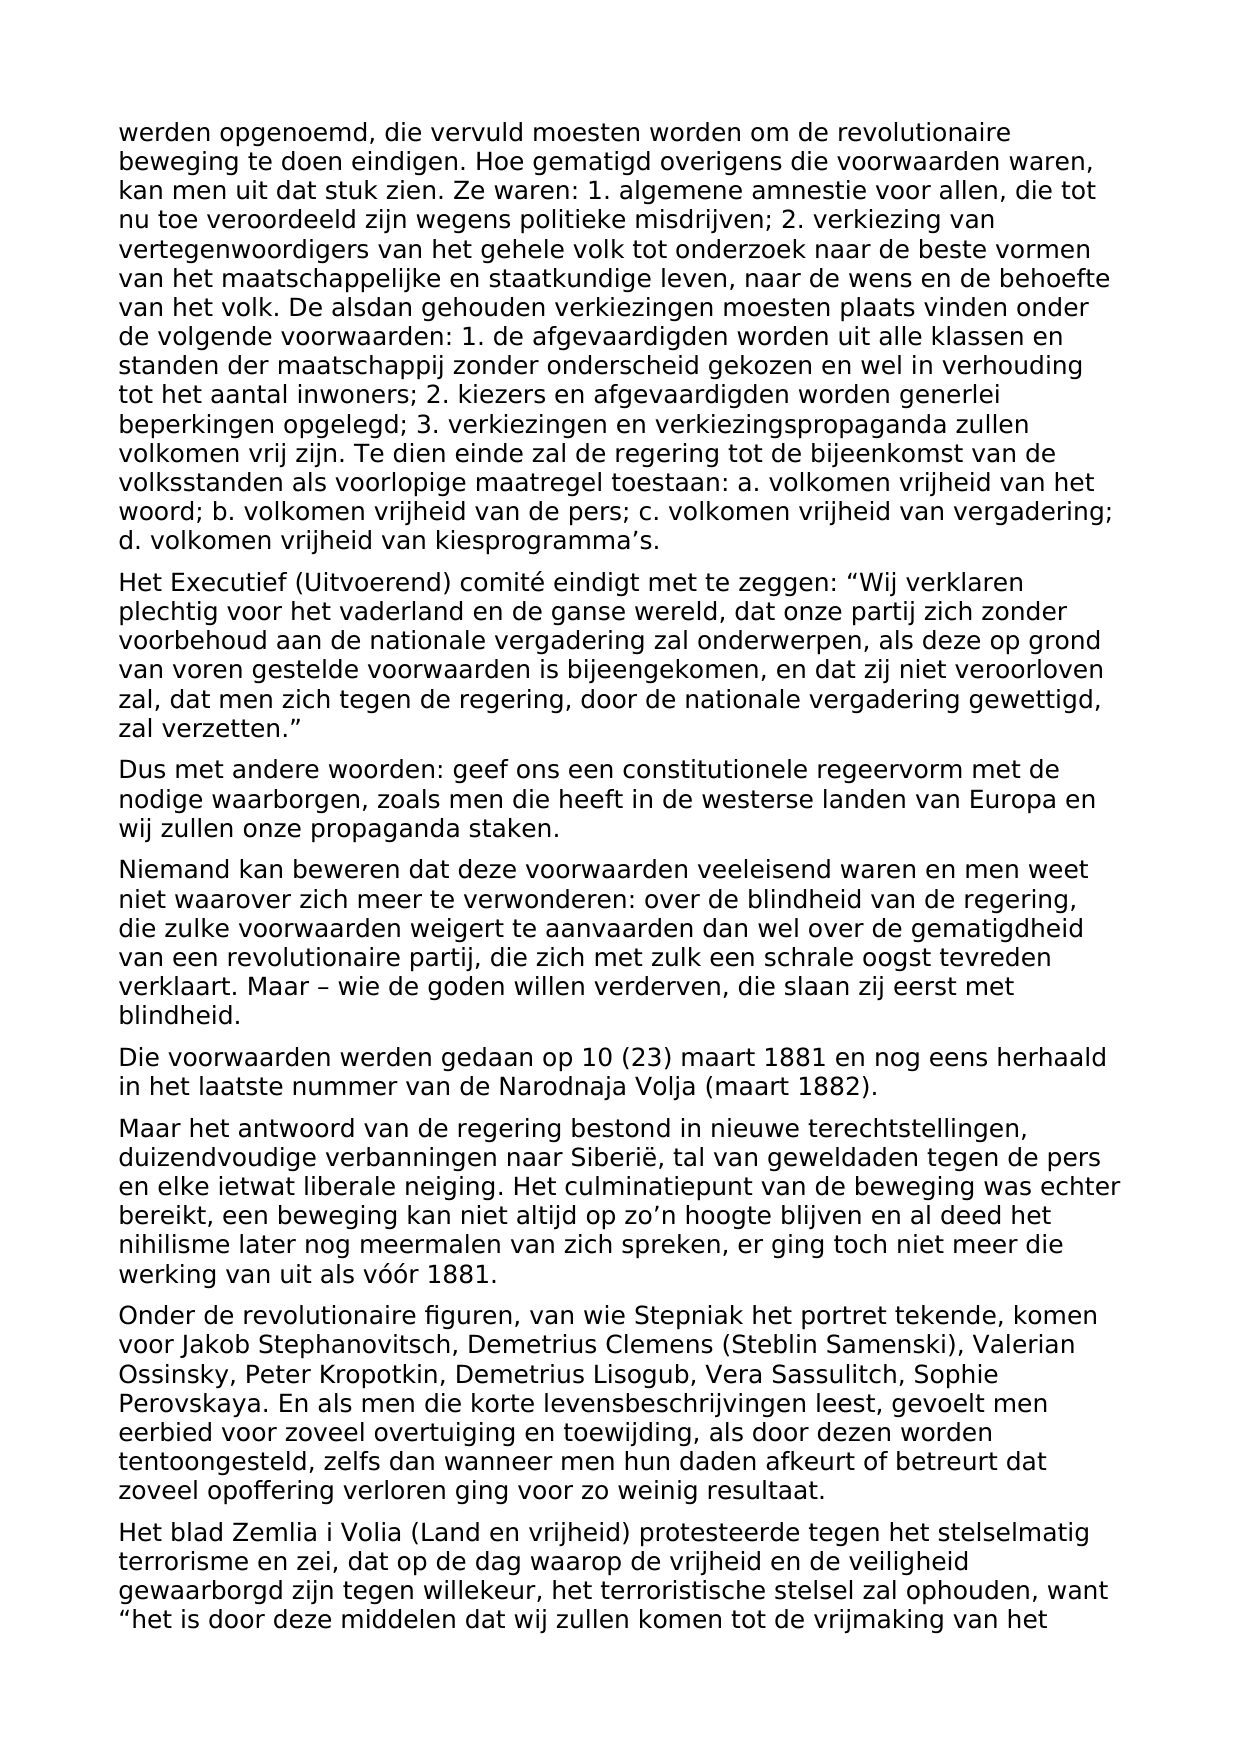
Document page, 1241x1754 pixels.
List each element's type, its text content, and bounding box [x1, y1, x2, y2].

text Dus met andere woorden: geef ons een constitutionele regeervorm met de nodige waarborgen, zoals men die heeft in de westerse landen van Europa en wij zullen onze propaganda staken. [118, 756, 1122, 843]
text Het blad Zemlia i Volia (Land en vrijheid) protesteerde tegen het stelselmatig terrorisme en zei, dat op de dag waarop de vrijheid en de veiligheid gewaarborgd zijn tegen willekeur, het terroristische stelsel zal ophouden, want “het is door deze middelen dat wij zullen komen tot de vrijmaking van het [118, 1518, 1122, 1635]
text werden opgenoemd, die vervuld moesten worden om de revolutionaire beweging te doen eindigen. Hoe gematigd overigens die voorwaarden waren, kan men uit dat stuk zien. Ze waren: 1. algemene amnestie voor allen, die tot nu toe veroordeeld zijn wegens politieke misdrijven; 2. verkiezing van vertegenwoordigers van het gehele volk tot onderzoek naar de beste vormen van het maatschappelijke en staatkundige leven, naar de wens en de behoefte van het volk. De alsdan gehouden verkiezingen moesten plaats vinden onder de volgende voorwaarden: 1. de afgevaardigden worden uit alle klassen en standen der maatschappij zonder onderscheid gekozen en wel in verhouding tot het aantal inwoners; 2. kiezers en afgevaardigden worden generlei beperkingen opgelegd; 3. verkiezingen en verkiezingspropaganda zullen volkomen vrij zijn. Te dien einde zal de regering tot de bijeenkomst van de volksstanden als voorlopige maatregel toestaan: a. volkomen vrijheid van het woord; b. volkomen vrijheid van de pers; c. volkomen vrijheid van vergadering; d. volkomen vrijheid van kiesprogramma’s. [118, 118, 1122, 556]
text Maar het antwoord van de regering bestond in nieuwe terechtstellingen, duizendvoudige verbanningen naar Siberië, tal van geweldaden tegen de pers en elke ietwat liberale neiging. Het culminatiepunt van de beweging was echter bereikt, een beweging kan niet altijd op zo’n hoogte blijven en al deed het nihilisme later nog meermalen van zich spreken, er ging toch niet meer die werking van uit als vóór 1881. [118, 1114, 1122, 1289]
text Het Executief (Uitvoerend) comité eindigt met te zeggen: “Wij verklaren plechtig voor het vaderland en de ganse wereld, dat onze partij zich zonder voorbehoud aan de nationale vergadering zal onderwerpen, als deze op grond van voren gestelde voorwaarden is bijeengekomen, en dat zij niet veroorloven zal, dat men zich tegen de regering, door de nationale vergadering gewettigd, zal verzetten.” [118, 568, 1122, 743]
text Onder de revolutionaire figuren, van wie Stepniak het portret tekende, komen voor Jakob Stephanovitsch, Demetrius Clemens (Steblin Samenski), Valerian Ossinsky, Peter Kropotkin, Demetrius Lisogub, Vera Sassulitch, Sophie Perovskaya. En als men die korte levensbeschrijvingen leest, gevoelt men eerbied voor zoveel overtuiging en toewijding, als door dezen worden tentoongesteld, zelfs dan wanneer men hun daden afkeurt of betreurt dat zoveel opoffering verloren ging voor zo weinig resultaat. [118, 1301, 1122, 1506]
text Niemand kan beweren dat deze voorwaarden veeleisend waren en men weet niet waarover zich meer te verwonderen: over de blindheid van de regering, die zulke voorwaarden weigert te aanvaarden dan wel over de gematigdheid van een revolutionaire partij, die zich met zulk een schrale oogst tevreden verklaart. Maar – wie de goden willen verderven, die slaan zij eerst met blindheid. [118, 856, 1122, 1031]
text Die voorwaarden werden gedaan op 10 (23) maart 1881 en nog eens herhaald in het laatste nummer van de Narodnaja Volja (maart 1882). [118, 1043, 1122, 1101]
